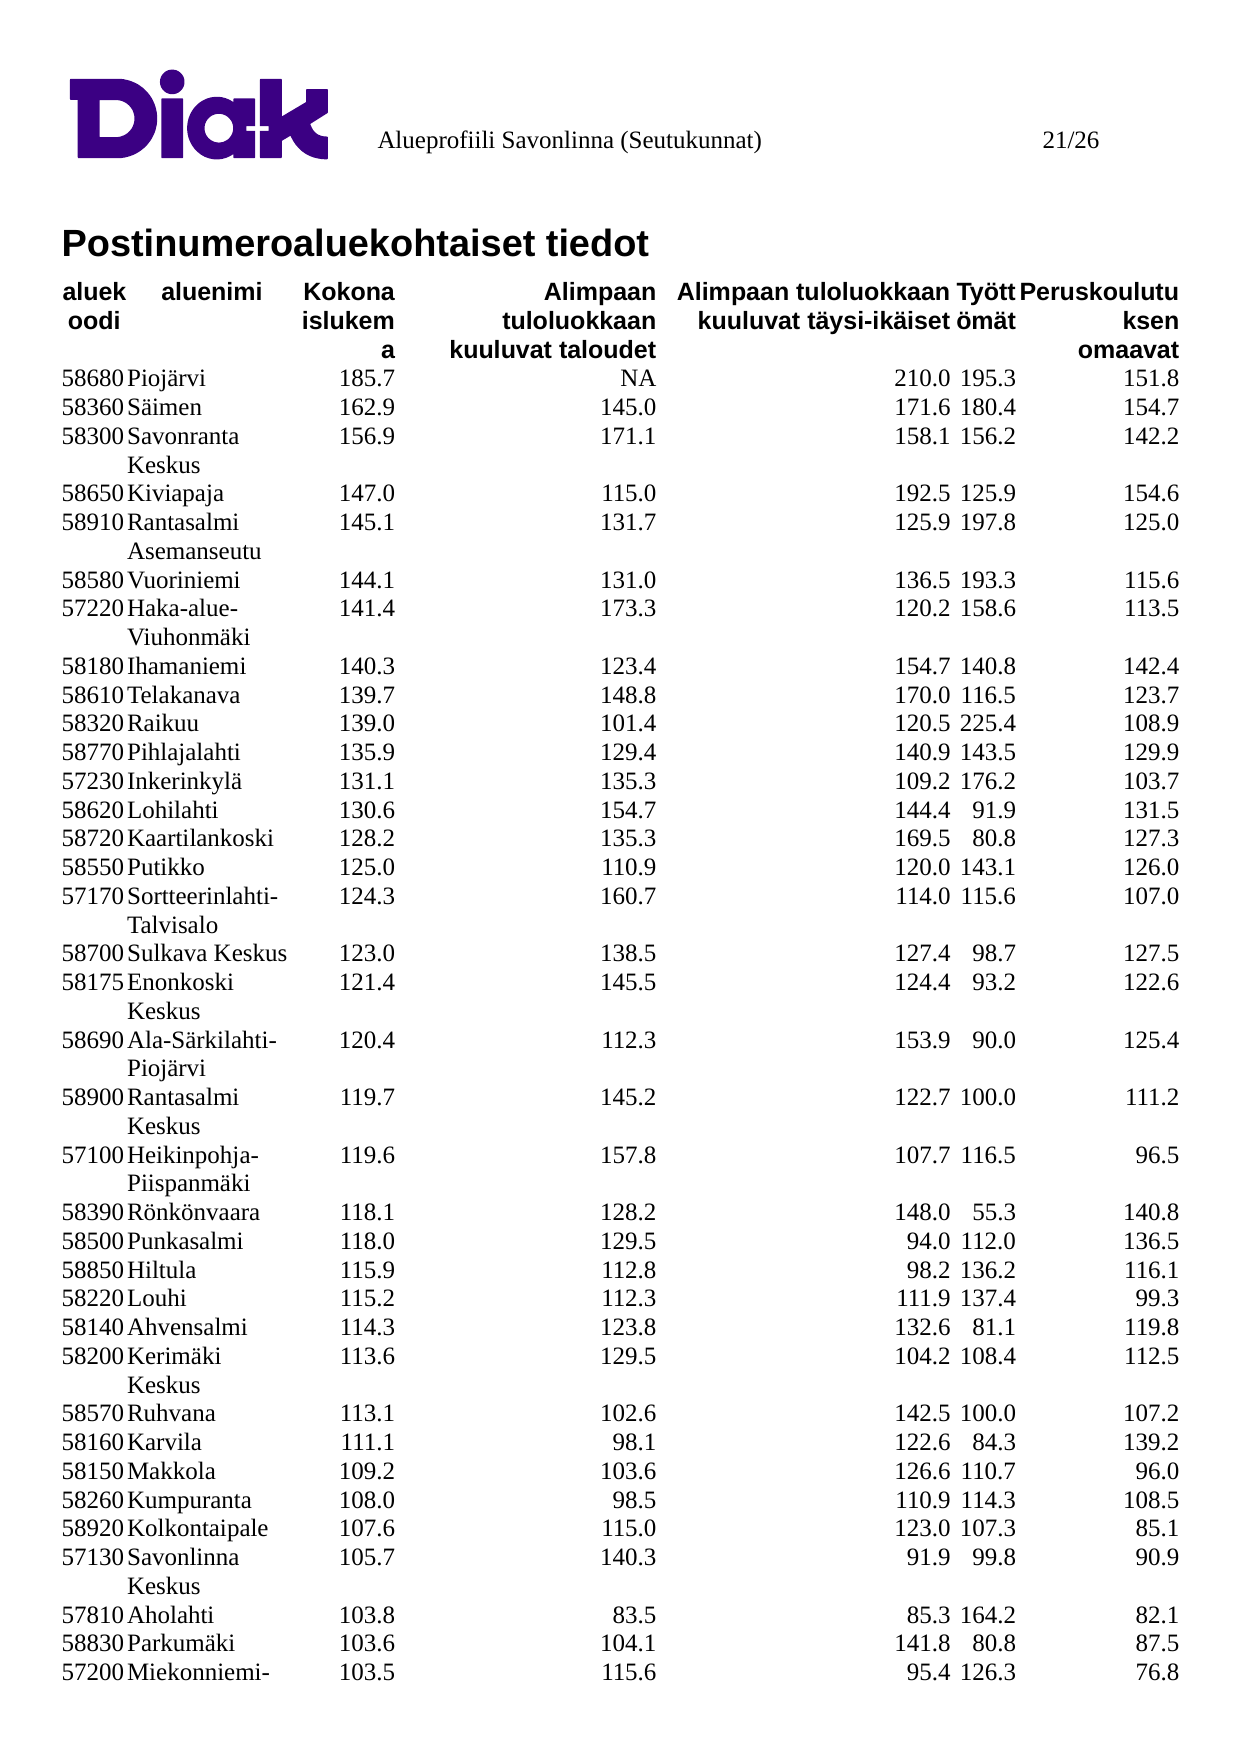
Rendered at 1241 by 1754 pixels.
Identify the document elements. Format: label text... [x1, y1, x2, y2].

table_cell 185.7 [297, 364, 395, 392]
table_header aluekoodi [61, 277, 127, 363]
table_header Kokonaislukema [297, 277, 395, 363]
table_cell 142.5 [656, 1399, 950, 1427]
table_cell 115.6 [1016, 565, 1179, 593]
table_cell 137.4 [950, 1284, 1016, 1312]
table_cell 103.6 [395, 1456, 656, 1485]
table_cell 100.0 [950, 1399, 1016, 1427]
table_cell 160.7 [395, 881, 656, 938]
table_cell Hiltula [127, 1255, 297, 1283]
table_cell 122.7 [656, 1082, 950, 1140]
table_cell 107.3 [950, 1514, 1016, 1542]
table_cell 58700 [61, 939, 127, 967]
table_cell 98.2 [656, 1255, 950, 1283]
table_cell 58900 [61, 1082, 127, 1140]
table_cell Lohilahti [127, 795, 297, 823]
table_cell 140.8 [1016, 1197, 1179, 1226]
table_cell 119.7 [297, 1082, 395, 1140]
table_cell 120.2 [656, 594, 950, 651]
table_cell 57170 [61, 881, 127, 938]
table_cell Miekonniemi- [127, 1657, 297, 1686]
table_cell 84.3 [950, 1427, 1016, 1456]
table_cell 103.7 [1016, 766, 1179, 795]
table_cell 108.9 [1016, 709, 1179, 737]
table_cell 125.9 [950, 479, 1016, 507]
table_cell 58550 [61, 852, 127, 881]
table_cell 136.2 [950, 1255, 1016, 1283]
table_cell 115.6 [395, 1657, 656, 1686]
table_cell 58690 [61, 1025, 127, 1082]
table_cell 109.2 [656, 766, 950, 795]
table_cell 58570 [61, 1399, 127, 1427]
table_cell 157.8 [395, 1140, 656, 1197]
table_cell 87.5 [1016, 1629, 1179, 1657]
table_cell Kerimäki Keskus [127, 1341, 297, 1398]
table_cell Haka-alue-Viuhonmäki [127, 594, 297, 651]
table_cell 110.7 [950, 1456, 1016, 1485]
table_cell 125.0 [297, 852, 395, 881]
table_cell 127.3 [1016, 824, 1179, 852]
table_cell 144.1 [297, 565, 395, 593]
table_cell 123.4 [395, 651, 656, 680]
table_cell 94.0 [656, 1226, 950, 1255]
table_cell 124.4 [656, 967, 950, 1025]
table_cell 139.7 [297, 680, 395, 708]
table_cell 119.8 [1016, 1312, 1179, 1341]
table_cell 225.4 [950, 709, 1016, 737]
table_cell 119.6 [297, 1140, 395, 1197]
table_cell 135.3 [395, 824, 656, 852]
table_cell 58175 [61, 967, 127, 1025]
table_cell Kaartilankoski [127, 824, 297, 852]
table_cell 140.3 [297, 651, 395, 680]
table_cell 58300 [61, 421, 127, 478]
table_cell 145.5 [395, 967, 656, 1025]
table_cell 110.9 [656, 1485, 950, 1513]
table_cell 80.8 [950, 1629, 1016, 1657]
table_cell 128.2 [395, 1197, 656, 1226]
table_cell 93.2 [950, 967, 1016, 1025]
table_cell 96.5 [1016, 1140, 1179, 1197]
table_cell 58160 [61, 1427, 127, 1456]
table_cell 158.1 [656, 421, 950, 478]
table_cell 139.0 [297, 709, 395, 737]
table_cell Sortteerinlahti-Talvisalo [127, 881, 297, 938]
table_cell Ahvensalmi [127, 1312, 297, 1341]
table_cell 148.8 [395, 680, 656, 708]
table_header Alimpaan tuloluokkaan kuuluvat täysi-ikäiset [656, 277, 950, 363]
table_cell 115.9 [297, 1255, 395, 1283]
table_cell 158.6 [950, 594, 1016, 651]
table_cell Kumpuranta [127, 1485, 297, 1513]
table_cell 169.5 [656, 824, 950, 852]
table_cell 58830 [61, 1629, 127, 1657]
table_cell 129.9 [1016, 737, 1179, 766]
table_cell 145.0 [395, 392, 656, 421]
table_cell 58140 [61, 1312, 127, 1341]
table_cell Pihlajalahti [127, 737, 297, 766]
table_cell 147.0 [297, 479, 395, 507]
table_cell 116.5 [950, 680, 1016, 708]
table_header aluenimi [127, 277, 297, 363]
table_cell 143.5 [950, 737, 1016, 766]
table_cell Ruhvana [127, 1399, 297, 1427]
table_header Alimpaan tuloluokkaan kuuluvat taloudet [395, 277, 656, 363]
table_cell 132.6 [656, 1312, 950, 1341]
table_cell 164.2 [950, 1600, 1016, 1628]
table_cell 131.5 [1016, 795, 1179, 823]
table_cell 115.0 [395, 1514, 656, 1542]
table_cell 57200 [61, 1657, 127, 1686]
table_cell Heikinpohja-Piispanmäki [127, 1140, 297, 1197]
table_cell 107.2 [1016, 1399, 1179, 1427]
table_cell Rantasalmi Asemanseutu [127, 507, 297, 565]
table_cell 131.1 [297, 766, 395, 795]
table_cell 173.3 [395, 594, 656, 651]
table_cell Savonlinna Keskus [127, 1542, 297, 1600]
table_cell 83.5 [395, 1600, 656, 1628]
table_cell 101.4 [395, 709, 656, 737]
table_cell 112.3 [395, 1284, 656, 1312]
table_cell NA [395, 364, 656, 392]
table_cell 145.2 [395, 1082, 656, 1140]
table_cell 129.5 [395, 1226, 656, 1255]
table_cell 91.9 [950, 795, 1016, 823]
table_cell 57100 [61, 1140, 127, 1197]
table_cell Parkumäki [127, 1629, 297, 1657]
table_cell 105.7 [297, 1542, 395, 1600]
table_cell 58150 [61, 1456, 127, 1485]
table_cell 103.6 [297, 1629, 395, 1657]
table_cell 58500 [61, 1226, 127, 1255]
table_cell 57130 [61, 1542, 127, 1600]
table_cell 114.0 [656, 881, 950, 938]
table_cell 58620 [61, 795, 127, 823]
table_cell 107.6 [297, 1514, 395, 1542]
table_cell 114.3 [950, 1485, 1016, 1513]
table_cell 143.1 [950, 852, 1016, 881]
table_cell 180.4 [950, 392, 1016, 421]
table_cell Ala-Särkilahti-Piojärvi [127, 1025, 297, 1082]
subtitle Postinumeroaluekohtaiset tiedot [61, 221, 1179, 265]
table_cell 103.5 [297, 1657, 395, 1686]
table_cell 156.2 [950, 421, 1016, 478]
table_cell 125.0 [1016, 507, 1179, 565]
table_cell 128.2 [297, 824, 395, 852]
table_cell Louhi [127, 1284, 297, 1312]
table_cell 195.3 [950, 364, 1016, 392]
table_cell 193.3 [950, 565, 1016, 593]
table_cell Raikuu [127, 709, 297, 737]
table_cell 100.0 [950, 1082, 1016, 1140]
table_cell 112.0 [950, 1226, 1016, 1255]
table_cell 114.3 [297, 1312, 395, 1341]
table_cell 90.0 [950, 1025, 1016, 1082]
table_cell Makkola [127, 1456, 297, 1485]
table_cell 58610 [61, 680, 127, 708]
table_cell 107.0 [1016, 881, 1179, 938]
table_cell 112.3 [395, 1025, 656, 1082]
table_cell 142.2 [1016, 421, 1179, 478]
table_cell 148.0 [656, 1197, 950, 1226]
table_cell 81.1 [950, 1312, 1016, 1341]
table_cell 129.4 [395, 737, 656, 766]
table_header Peruskoulutuksen omaavat [1016, 277, 1179, 363]
table_cell Savonranta Keskus [127, 421, 297, 478]
table_cell 210.0 [656, 364, 950, 392]
table_cell 58260 [61, 1485, 127, 1513]
table_cell 118.1 [297, 1197, 395, 1226]
table_cell 108.5 [1016, 1485, 1179, 1513]
table_cell 131.0 [395, 565, 656, 593]
table_cell 58680 [61, 364, 127, 392]
table_cell 141.8 [656, 1629, 950, 1657]
table_cell 102.6 [395, 1399, 656, 1427]
table_cell 82.1 [1016, 1600, 1179, 1628]
table_cell 144.4 [656, 795, 950, 823]
table_cell 140.8 [950, 651, 1016, 680]
table_cell 126.0 [1016, 852, 1179, 881]
table_cell 98.7 [950, 939, 1016, 967]
table_cell 96.0 [1016, 1456, 1179, 1485]
table_cell 112.8 [395, 1255, 656, 1283]
table_cell 136.5 [1016, 1226, 1179, 1255]
table_cell 58390 [61, 1197, 127, 1226]
table_cell Telakanava [127, 680, 297, 708]
table_cell 116.1 [1016, 1255, 1179, 1283]
table_cell 122.6 [1016, 967, 1179, 1025]
table_cell Säimen [127, 392, 297, 421]
table_cell 142.4 [1016, 651, 1179, 680]
table_cell 113.1 [297, 1399, 395, 1427]
table_cell 170.0 [656, 680, 950, 708]
table_cell 136.5 [656, 565, 950, 593]
table_cell 127.4 [656, 939, 950, 967]
table_cell 104.2 [656, 1341, 950, 1398]
table_cell 57220 [61, 594, 127, 651]
table_cell 115.6 [950, 881, 1016, 938]
table_cell Vuoriniemi [127, 565, 297, 593]
table_cell 123.8 [395, 1312, 656, 1341]
table_cell 120.0 [656, 852, 950, 881]
table_cell 58770 [61, 737, 127, 766]
table_cell 58360 [61, 392, 127, 421]
table_cell 122.6 [656, 1427, 950, 1456]
table_cell 120.5 [656, 709, 950, 737]
table_cell 140.3 [395, 1542, 656, 1600]
table_cell Rönkönvaara [127, 1197, 297, 1226]
table_cell Punkasalmi [127, 1226, 297, 1255]
table_cell 151.8 [1016, 364, 1179, 392]
table_cell 127.5 [1016, 939, 1179, 967]
table_cell 139.2 [1016, 1427, 1179, 1456]
table_cell 108.4 [950, 1341, 1016, 1398]
table_cell 118.0 [297, 1226, 395, 1255]
table_cell 138.5 [395, 939, 656, 967]
table_cell Aholahti [127, 1600, 297, 1628]
table_cell 154.6 [1016, 479, 1179, 507]
table_cell 57810 [61, 1600, 127, 1628]
table_cell 120.4 [297, 1025, 395, 1082]
table_cell Kolkontaipale [127, 1514, 297, 1542]
table_cell 154.7 [656, 651, 950, 680]
table_cell 115.0 [395, 479, 656, 507]
table_cell Karvila [127, 1427, 297, 1456]
table_cell 130.6 [297, 795, 395, 823]
table_cell 123.0 [297, 939, 395, 967]
table_cell 131.7 [395, 507, 656, 565]
table_cell 108.0 [297, 1485, 395, 1513]
table_cell 58920 [61, 1514, 127, 1542]
table_cell 58200 [61, 1341, 127, 1398]
table_cell 113.6 [297, 1341, 395, 1398]
table_cell 176.2 [950, 766, 1016, 795]
table_cell 111.2 [1016, 1082, 1179, 1140]
table_cell 80.8 [950, 824, 1016, 852]
table_cell 154.7 [1016, 392, 1179, 421]
table_cell 123.7 [1016, 680, 1179, 708]
table_cell Piojärvi [127, 364, 297, 392]
table_cell Putikko [127, 852, 297, 881]
table_cell 104.1 [395, 1629, 656, 1657]
table_cell 103.8 [297, 1600, 395, 1628]
table_cell 111.9 [656, 1284, 950, 1312]
table_cell Inkerinkylä [127, 766, 297, 795]
table_cell 135.9 [297, 737, 395, 766]
table_cell 58580 [61, 565, 127, 593]
table_cell 171.1 [395, 421, 656, 478]
table_cell 111.1 [297, 1427, 395, 1456]
table_cell 113.5 [1016, 594, 1179, 651]
table_cell 145.1 [297, 507, 395, 565]
table_cell 85.3 [656, 1600, 950, 1628]
table_cell 141.4 [297, 594, 395, 651]
table_cell 85.1 [1016, 1514, 1179, 1542]
table_cell 99.3 [1016, 1284, 1179, 1312]
table_cell 154.7 [395, 795, 656, 823]
table_cell 58650 [61, 479, 127, 507]
table_cell 162.9 [297, 392, 395, 421]
table_cell 57230 [61, 766, 127, 795]
table_cell 110.9 [395, 852, 656, 881]
table_cell 90.9 [1016, 1542, 1179, 1600]
table_cell 99.8 [950, 1542, 1016, 1600]
table_cell 129.5 [395, 1341, 656, 1398]
table_cell 58910 [61, 507, 127, 565]
table_cell 58850 [61, 1255, 127, 1283]
table_cell 124.3 [297, 881, 395, 938]
table_cell 98.1 [395, 1427, 656, 1456]
table_cell 123.0 [656, 1514, 950, 1542]
table_cell 153.9 [656, 1025, 950, 1082]
table_cell Sulkava Keskus [127, 939, 297, 967]
table_cell 58320 [61, 709, 127, 737]
table_cell 112.5 [1016, 1341, 1179, 1398]
table_cell Enonkoski Keskus [127, 967, 297, 1025]
table_cell 115.2 [297, 1284, 395, 1312]
table_cell 109.2 [297, 1456, 395, 1485]
table_cell 58180 [61, 651, 127, 680]
table_cell Rantasalmi Keskus [127, 1082, 297, 1140]
table_cell 58720 [61, 824, 127, 852]
table_cell 98.5 [395, 1485, 656, 1513]
table_cell 197.8 [950, 507, 1016, 565]
table_cell 125.4 [1016, 1025, 1179, 1082]
table_header Työttömät [950, 277, 1016, 363]
table_cell 126.3 [950, 1657, 1016, 1686]
table_cell 76.8 [1016, 1657, 1179, 1686]
table_cell Kiviapaja [127, 479, 297, 507]
table_cell 192.5 [656, 479, 950, 507]
table_cell 55.3 [950, 1197, 1016, 1226]
table_cell 95.4 [656, 1657, 950, 1686]
table_cell 121.4 [297, 967, 395, 1025]
table_cell 116.5 [950, 1140, 1016, 1197]
table_cell 156.9 [297, 421, 395, 478]
table_cell 171.6 [656, 392, 950, 421]
table_cell 135.3 [395, 766, 656, 795]
table_cell 140.9 [656, 737, 950, 766]
table_cell 91.9 [656, 1542, 950, 1600]
table_cell 125.9 [656, 507, 950, 565]
table_cell 107.7 [656, 1140, 950, 1197]
table_cell Ihamaniemi [127, 651, 297, 680]
table_cell 58220 [61, 1284, 127, 1312]
table_cell 126.6 [656, 1456, 950, 1485]
